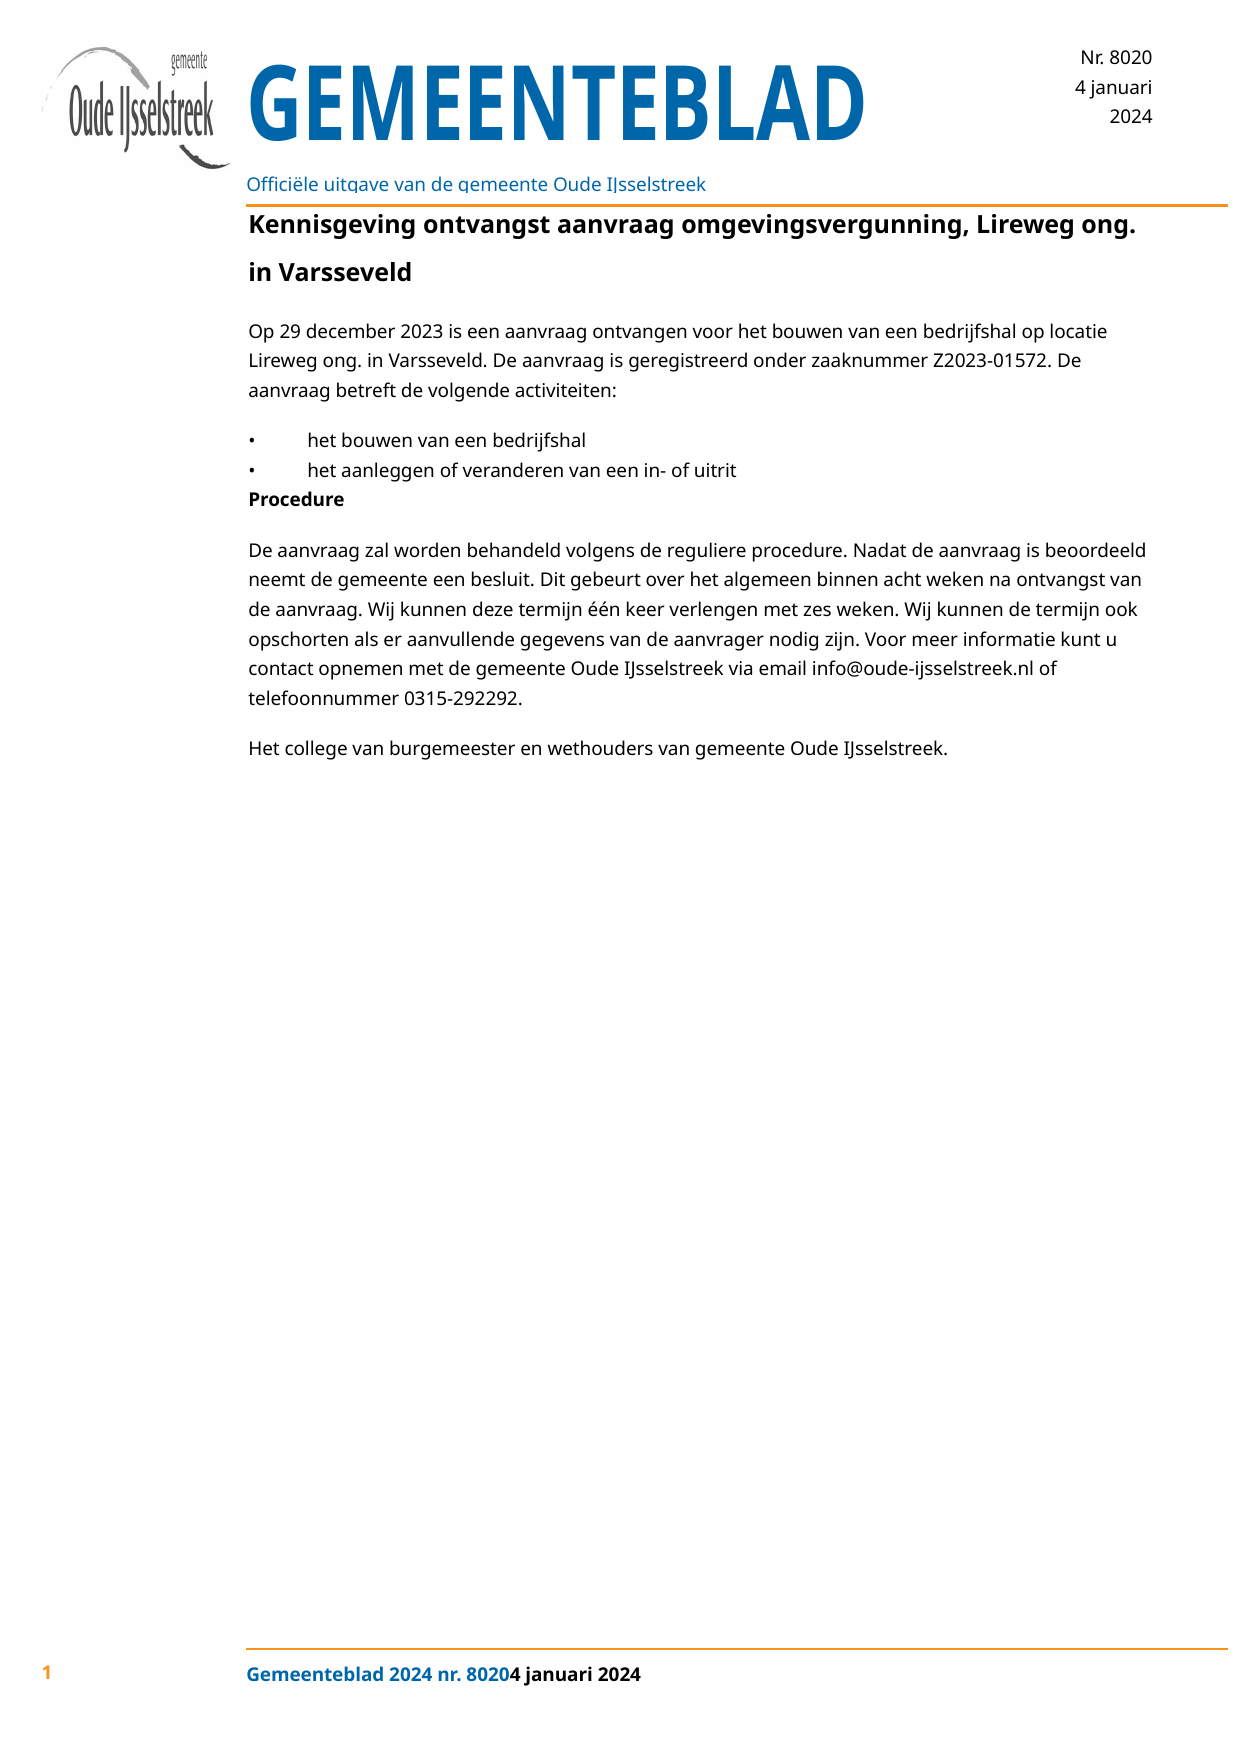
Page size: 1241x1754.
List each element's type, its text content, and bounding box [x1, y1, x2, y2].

text Het college van burgemeester en wethouders van gemeente Oude IJsselstreek. [248, 735, 1152, 761]
text Op 29 december 2023 is een aanvraag ontvangen voor het bouwen van een bedrijfshal op locatie Lireweg ong. in Varsseveld. De aanvraag is geregistreerd onder zaaknummer Z2023-01572. De aanvraag betreft de volgende activiteiten: [248, 318, 1152, 403]
picture [41, 47, 231, 172]
text Kennisgeving ontvangst aanvraag omgevingsvergunning, Lireweg ong. in Varsseveld [248, 207, 1152, 288]
text Procedure [248, 487, 1152, 512]
list het bouwen van een bedrijfshal [248, 427, 1152, 453]
text De aanvraag zal worden behandeld volgens de reguliere procedure. Nadat de aanvraag is beoordeeld neemt de gemeente een besluit. Dit gebeurt over het algemeen binnen acht weken na ontvangst van de aanvraag. Wij kunnen deze termijn één keer verlengen met zes weken. Wij kunnen de termijn ook opschorten als er aanvullende gegevens van de aanvrager nodig zijn. Voor meer informatie kunt u contact opnemen met de gemeente Oude IJsselstreek via email info@oude-ijsselstreek.nl of telefoonnummer 0315-292292. [248, 537, 1152, 711]
list het aanleggen of veranderen van een in- of uitrit [248, 457, 1152, 483]
